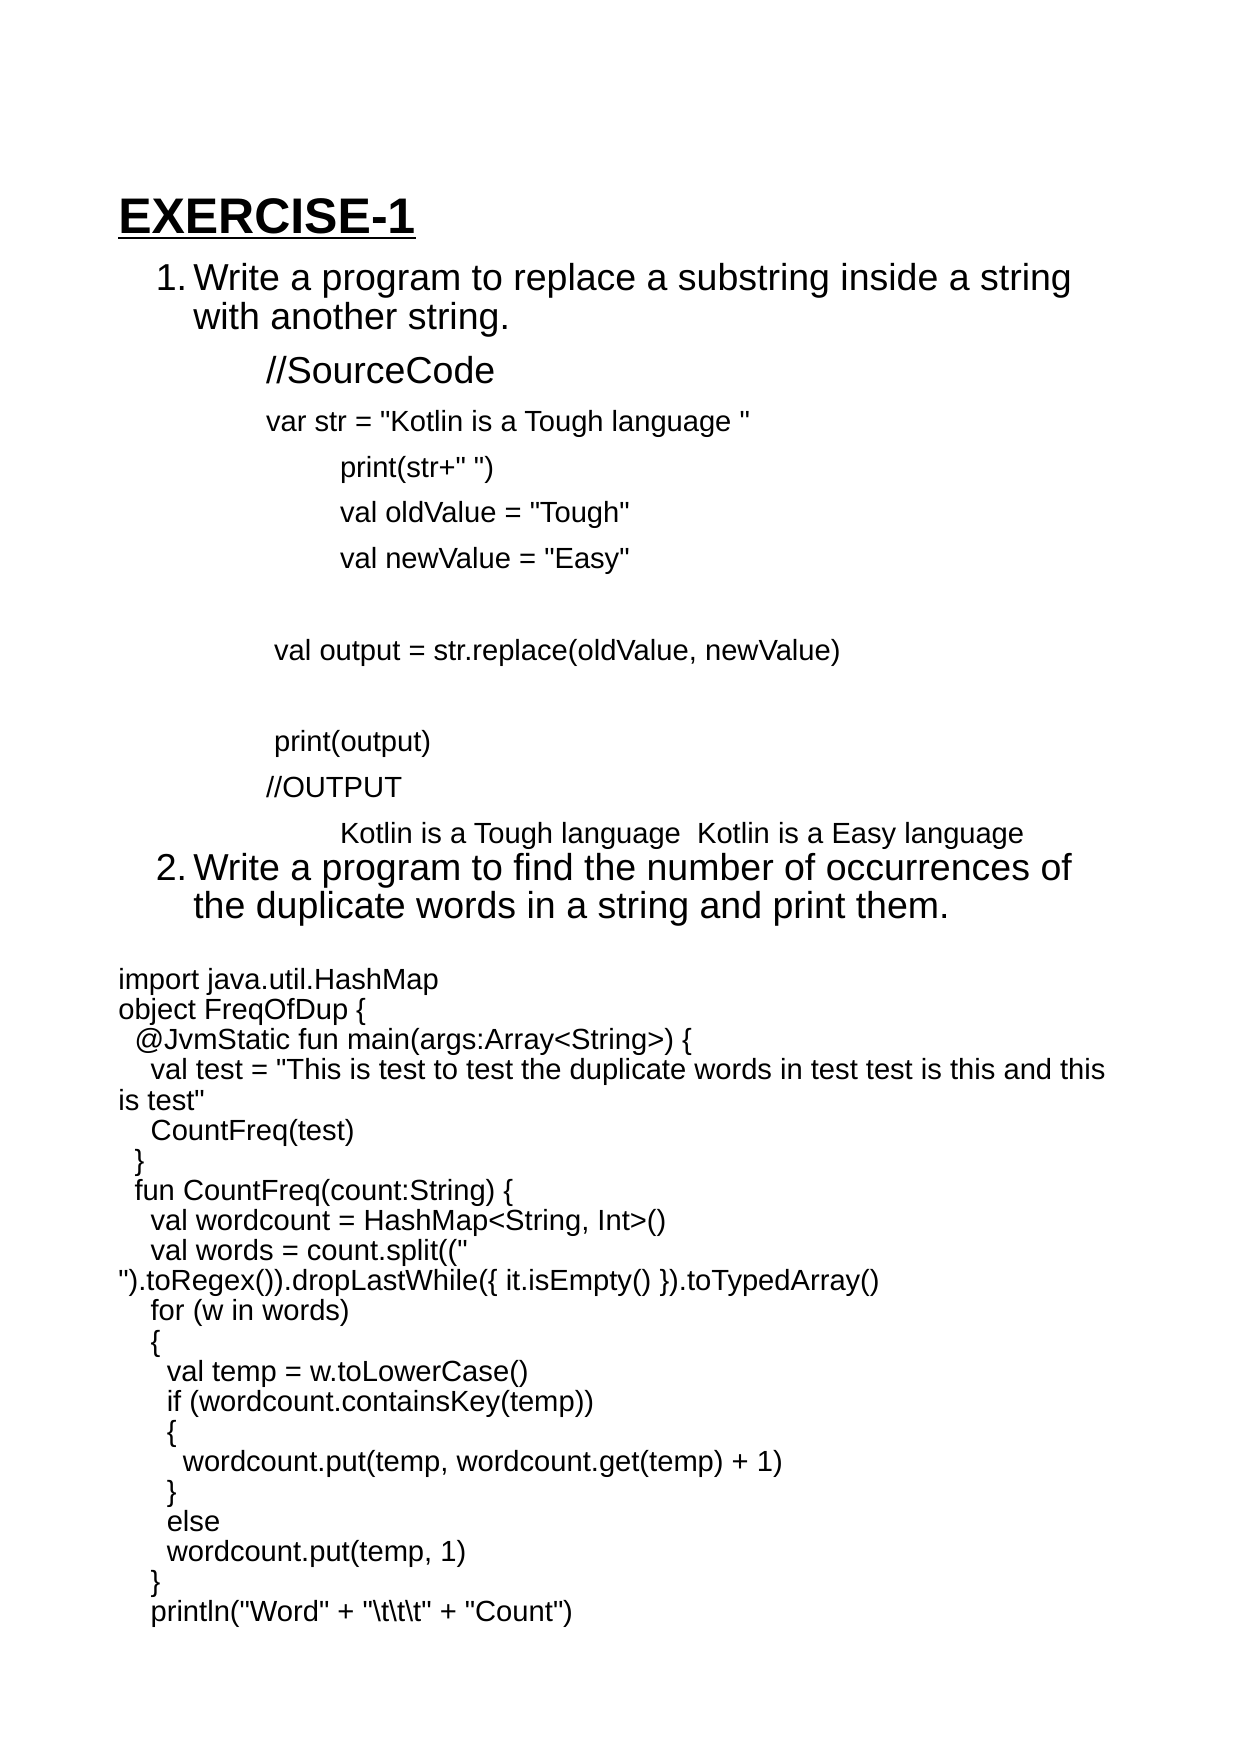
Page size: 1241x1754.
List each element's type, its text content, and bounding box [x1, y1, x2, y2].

title var str = "Kotlin is a Tough language " [118, 407, 1122, 437]
title CountFreq(test) [118, 1116, 1122, 1146]
title val newValue = "Easy" [118, 544, 1122, 575]
title } [118, 1146, 1122, 1176]
title object FreqOfDup { [118, 996, 1122, 1026]
title val words = count.split((" ").toRegex()).dropLastWhile({ it.isEmpty() }).toTypedArray() [118, 1236, 1122, 1297]
title if (wordcount.containsKey(temp)) [118, 1387, 1122, 1417]
title val wordcount = HashMap<String, Int>() [118, 1206, 1122, 1236]
title wordcount.put(temp, 1) [118, 1538, 1122, 1568]
title Kotlin is a Tough language Kotlin is a Easy language [118, 819, 1122, 849]
title println("Word" + "\t\t\t" + "Count") [118, 1598, 1122, 1628]
title //OUTPUT [118, 773, 1122, 803]
title val oldValue = "Tough" [118, 499, 1122, 529]
title { [118, 1417, 1122, 1447]
title for (w in words) [118, 1297, 1122, 1327]
title wordcount.put(temp, wordcount.get(temp) + 1) [118, 1447, 1122, 1477]
title EXERCISE-1 [118, 192, 1122, 244]
title //SourceCode [118, 353, 1122, 392]
title val test = "This is test to test the duplicate words in test test is this and this is test" [118, 1056, 1122, 1116]
title print(str+" ") [118, 453, 1122, 483]
title val output = str.replace(oldValue, newValue) [118, 636, 1122, 666]
title Write a program to find the number of occurrences of the duplicate words in a string and print them. [156, 849, 1122, 927]
title Write a program to replace a substring inside a string with another string. [156, 260, 1122, 337]
title print(output) [118, 727, 1122, 758]
title } [118, 1477, 1122, 1507]
title import java.util.HashMap [118, 965, 1122, 996]
title val temp = w.toLowerCase() [118, 1357, 1122, 1387]
title @JvmStatic fun main(args:Array<String>) { [118, 1026, 1122, 1056]
title fun CountFreq(count:String) { [118, 1176, 1122, 1206]
title else [118, 1507, 1122, 1538]
title } [118, 1568, 1122, 1598]
title { [118, 1327, 1122, 1357]
